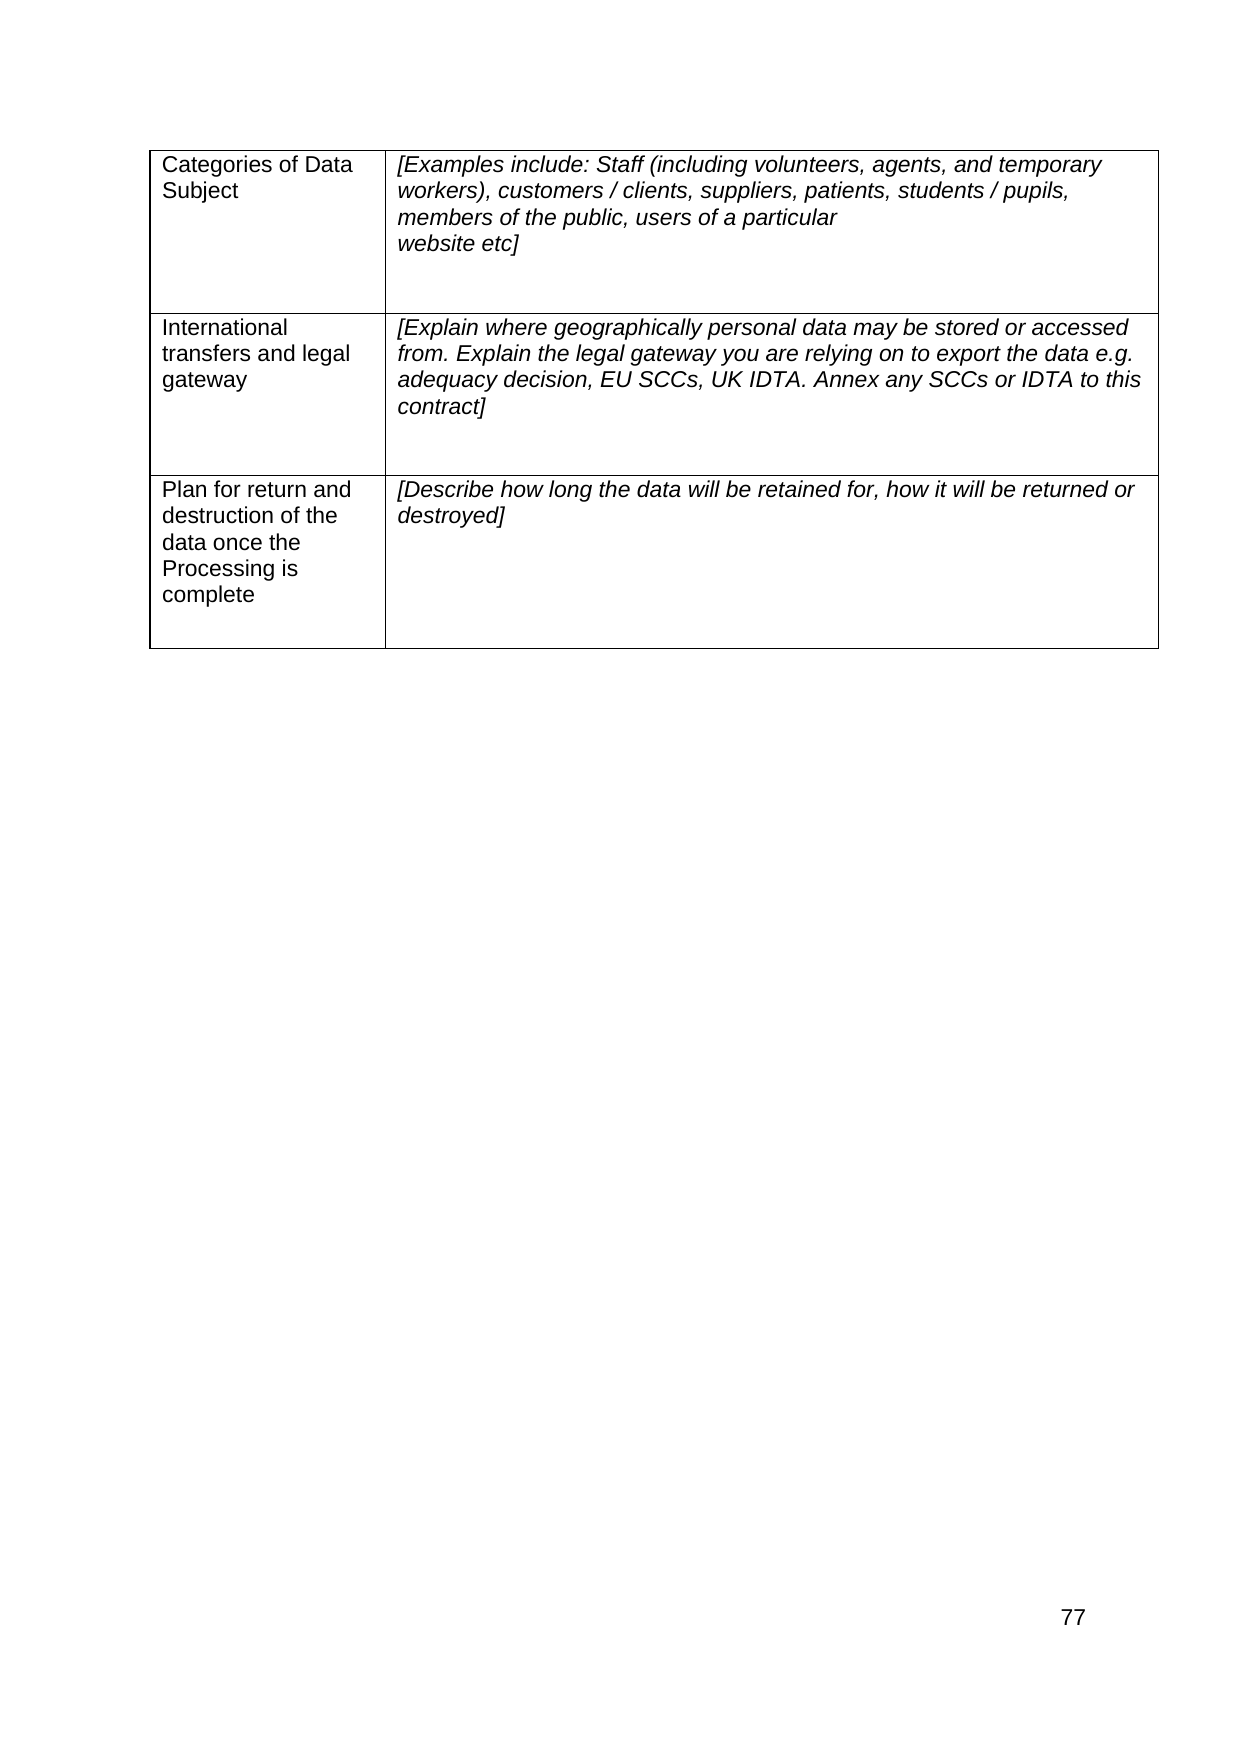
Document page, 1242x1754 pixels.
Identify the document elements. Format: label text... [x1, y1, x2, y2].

table_cell [Examples include: Staff (including volunteers, agents, and temporary workers), customers / clients, suppliers, patients, students / pupils, members of the public, users of a particular website etc] [386, 151, 1158, 312]
table_cell [Explain where geographically personal data may be stored or accessed from. Explain the legal gateway you are relying on to export the data e.g. adequacy decision, EU SCCs, UK IDTA. Annex any SCCs or IDTA to this contract] [386, 314, 1158, 475]
table_cell [Describe how long the data will be retained for, how it will be returned or destroyed] [386, 476, 1158, 648]
table_cell Plan for return and destruction of the data once the Processing is complete [151, 476, 385, 648]
table_cell Categories of Data Subject [151, 151, 385, 312]
table_cell International transfers and legal gateway [151, 314, 385, 475]
